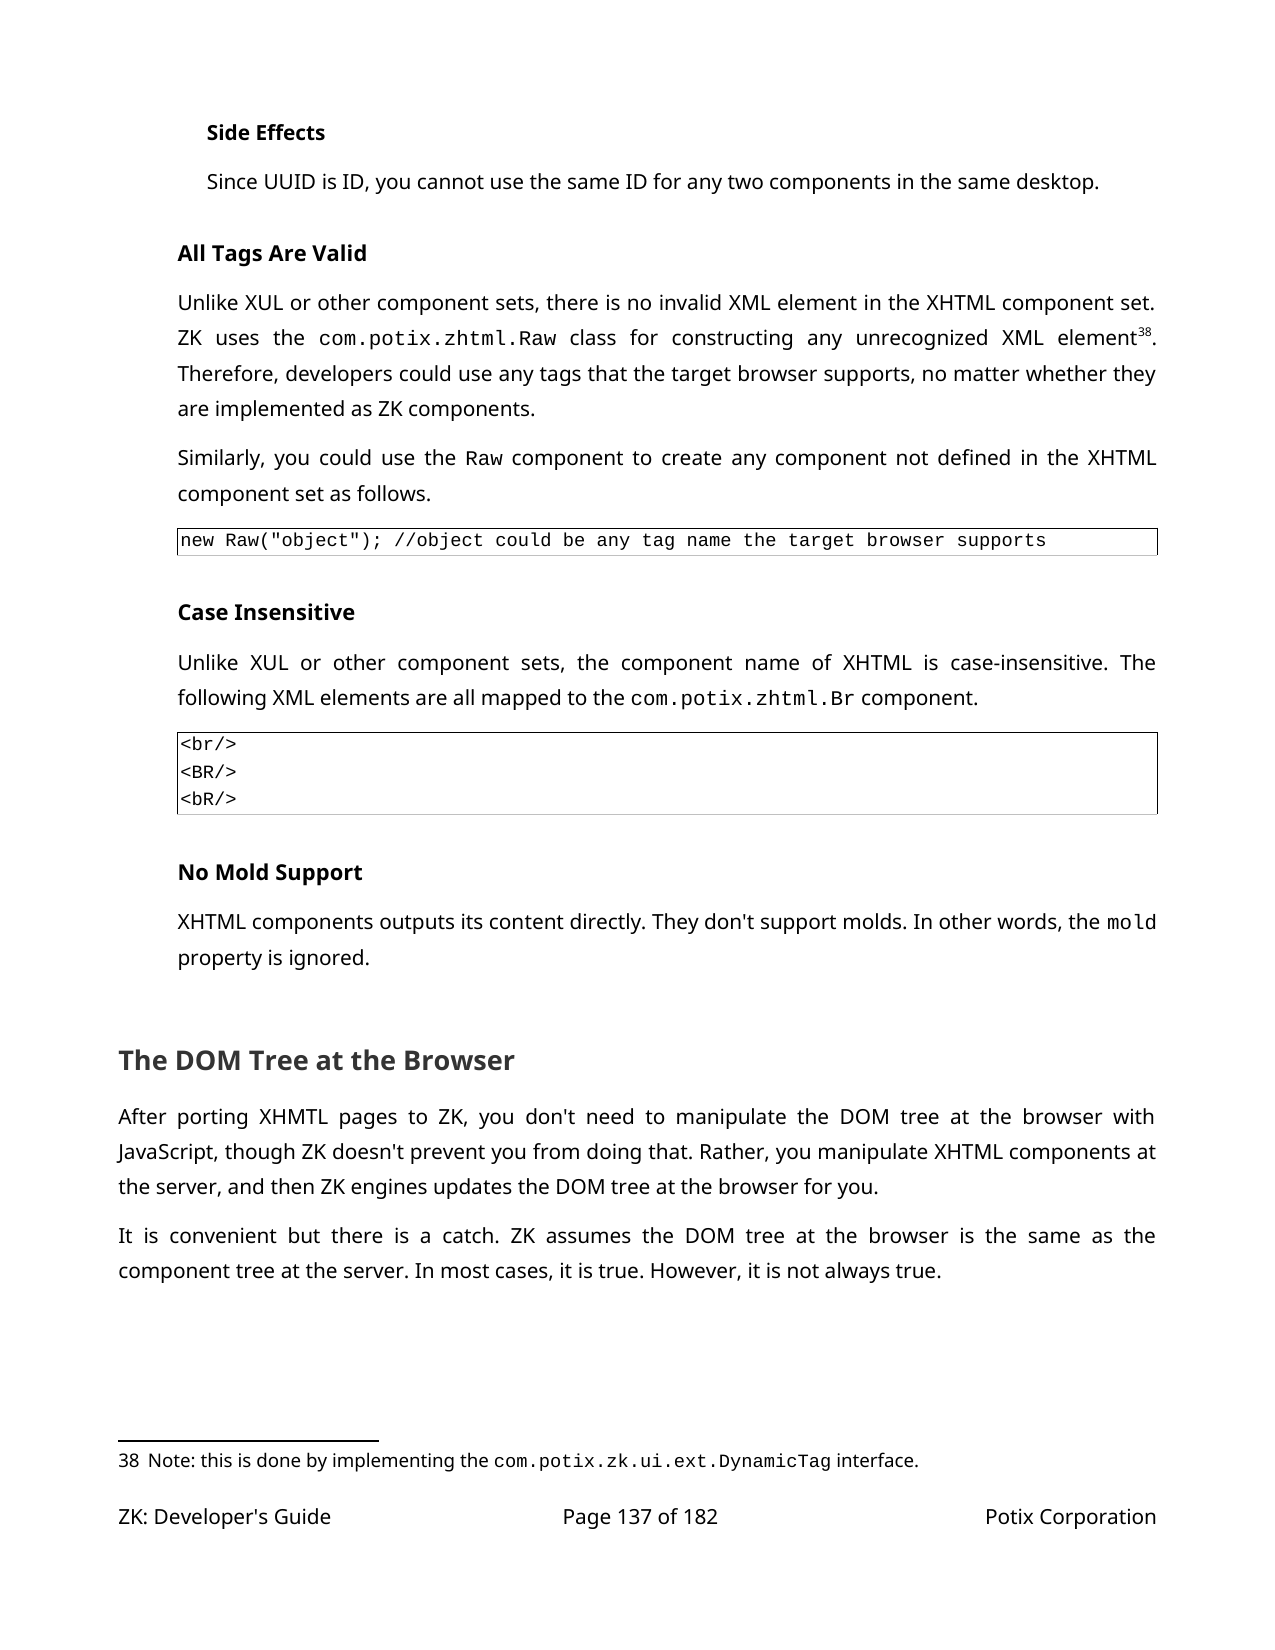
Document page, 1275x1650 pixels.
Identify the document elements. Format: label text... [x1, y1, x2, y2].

text XHTML components outputs its content directly. They don't support molds. In other words, the mold property is ignored. [177, 907, 1157, 971]
text <BR/> [178, 759, 1157, 784]
subtitle All Tags Are Valid [177, 238, 1157, 268]
subtitle Case Insensitive [177, 597, 1157, 627]
text <bR/> [178, 787, 1157, 814]
text After porting XHMTL pages to ZK, you don't need to manipulate the DOM tree at the browser with JavaScript, though ZK doesn't prevent you from doing that. Rather, you manipulate XHTML components at the server, and then ZK engines updates the DOM tree at the browser for you. [118, 1102, 1157, 1201]
subtitle Side Effects [207, 118, 1157, 146]
text It is convenient but there is a catch. ZK assumes the DOM tree at the browser is the same as the component tree at the server. In most cases, it is true. However, it is not always true. [118, 1221, 1157, 1285]
text Similarly, you could use the Raw component to create any component not defined in the XHTML component set as follows. [177, 443, 1157, 507]
subtitle No Mold Support [177, 856, 1157, 886]
text Unlike XUL or other component sets, there is no invalid XML element in the XHTML component set. ZK uses the com.potix.zhtml.Raw class for constructing any unrecognized XML element. Therefore, developers could use any tags that the target browser supports, no matter whether they are implemented as ZK components. [177, 288, 1157, 422]
text Note: this is done by implementing the com.potix.zk.ui.ext.DynamicTag interface. [118, 1447, 1157, 1473]
text Since UUID is ID, you cannot use the same ID for any two components in the same desktop. [207, 167, 1157, 195]
text new Raw("object"); //object could be any tag name the target browser supports [178, 529, 1157, 555]
subtitle The DOM Tree at the Browser [118, 1042, 1157, 1078]
text <br/> [178, 733, 1157, 757]
text Unlike XUL or other component sets, the component name of XHTML is case-insensitive. The following XML elements are all mapped to the com.potix.zhtml.Br component. [177, 648, 1157, 712]
